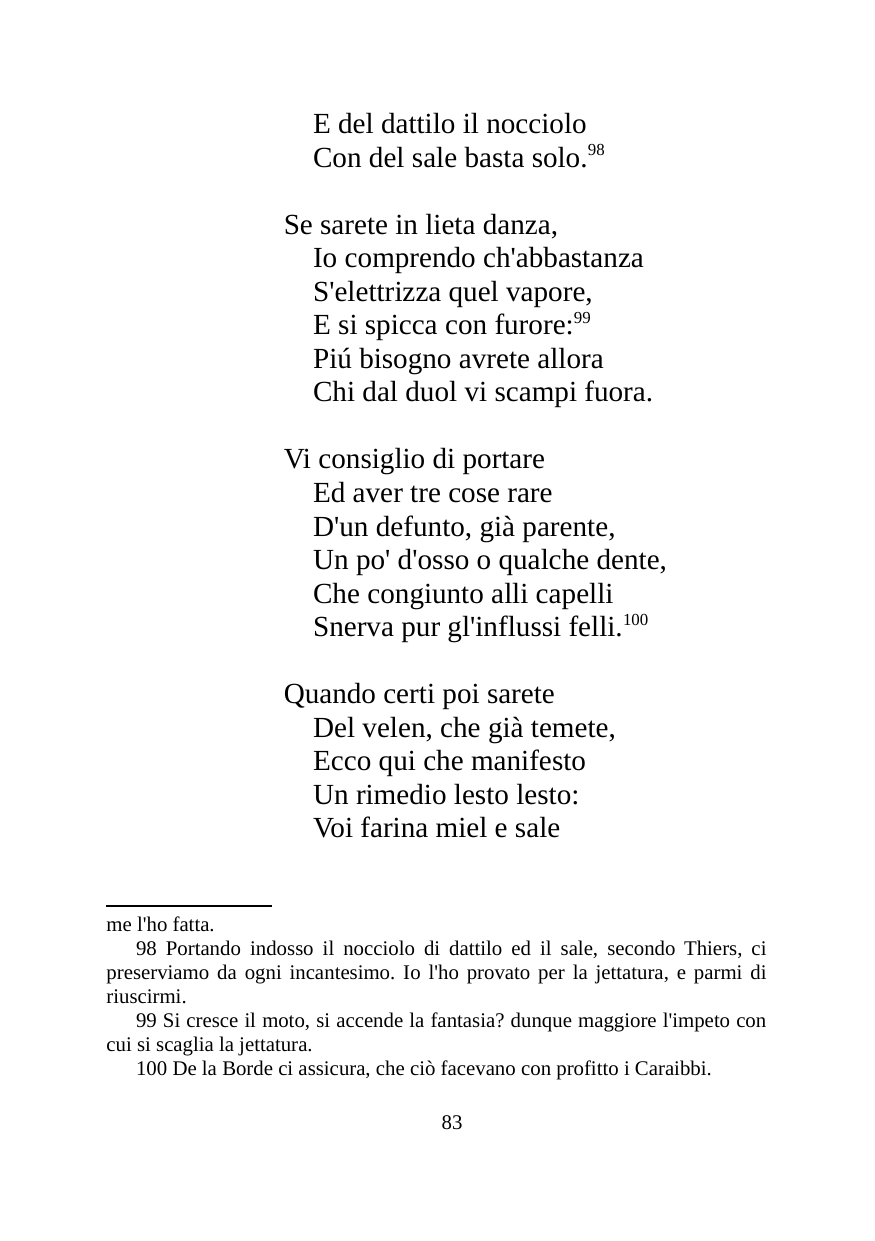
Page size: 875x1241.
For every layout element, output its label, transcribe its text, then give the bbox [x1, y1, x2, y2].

text Che congiunto alli capelli [313, 576, 768, 609]
text E si spicca con furore: [313, 307, 768, 341]
text S'elettrizza quel vapore, [313, 274, 768, 307]
text Se sarete in lieta danza, [283, 207, 768, 240]
text Quando certi poi sarete [283, 676, 768, 710]
text E del dattilo il nocciolo [313, 106, 768, 140]
text Un rimedio lesto lesto: [313, 777, 768, 811]
text Si cresce il moto, si accende la fantasia? dunque maggiore l'impeto con cui si scaglia la jettatura. [106, 1008, 768, 1056]
text Con del sale basta solo. [313, 140, 768, 173]
text Snerva pur gl'influssi felli. [313, 609, 768, 643]
text Chi dal duol vi scampi fuora. [313, 374, 768, 408]
text Ed aver tre cose rare [313, 475, 768, 509]
text Piú bisogno avrete allora [313, 341, 768, 374]
text Io comprendo ch'abbastanza [313, 240, 768, 274]
text D'un defunto, già parente, [313, 509, 768, 542]
text Voi farina miel e sale [313, 811, 768, 844]
text Vi consiglio di portare [283, 442, 768, 475]
text Ecco qui che manifesto [313, 743, 768, 777]
text Del velen, che già temete, [313, 710, 768, 743]
text De la Borde ci assicura, che ciò facevano con profitto i Caraibbi. [106, 1056, 768, 1080]
text me l'ho fatta. [106, 912, 768, 936]
text Un po' d'osso o qualche dente, [313, 542, 768, 576]
text Portando indosso il nocciolo di dattilo ed il sale, secondo Thiers, ci preserviamo da ogni incantesimo. Io l'ho provato per la jettatura, e parmi di riuscirmi. [106, 936, 768, 1008]
